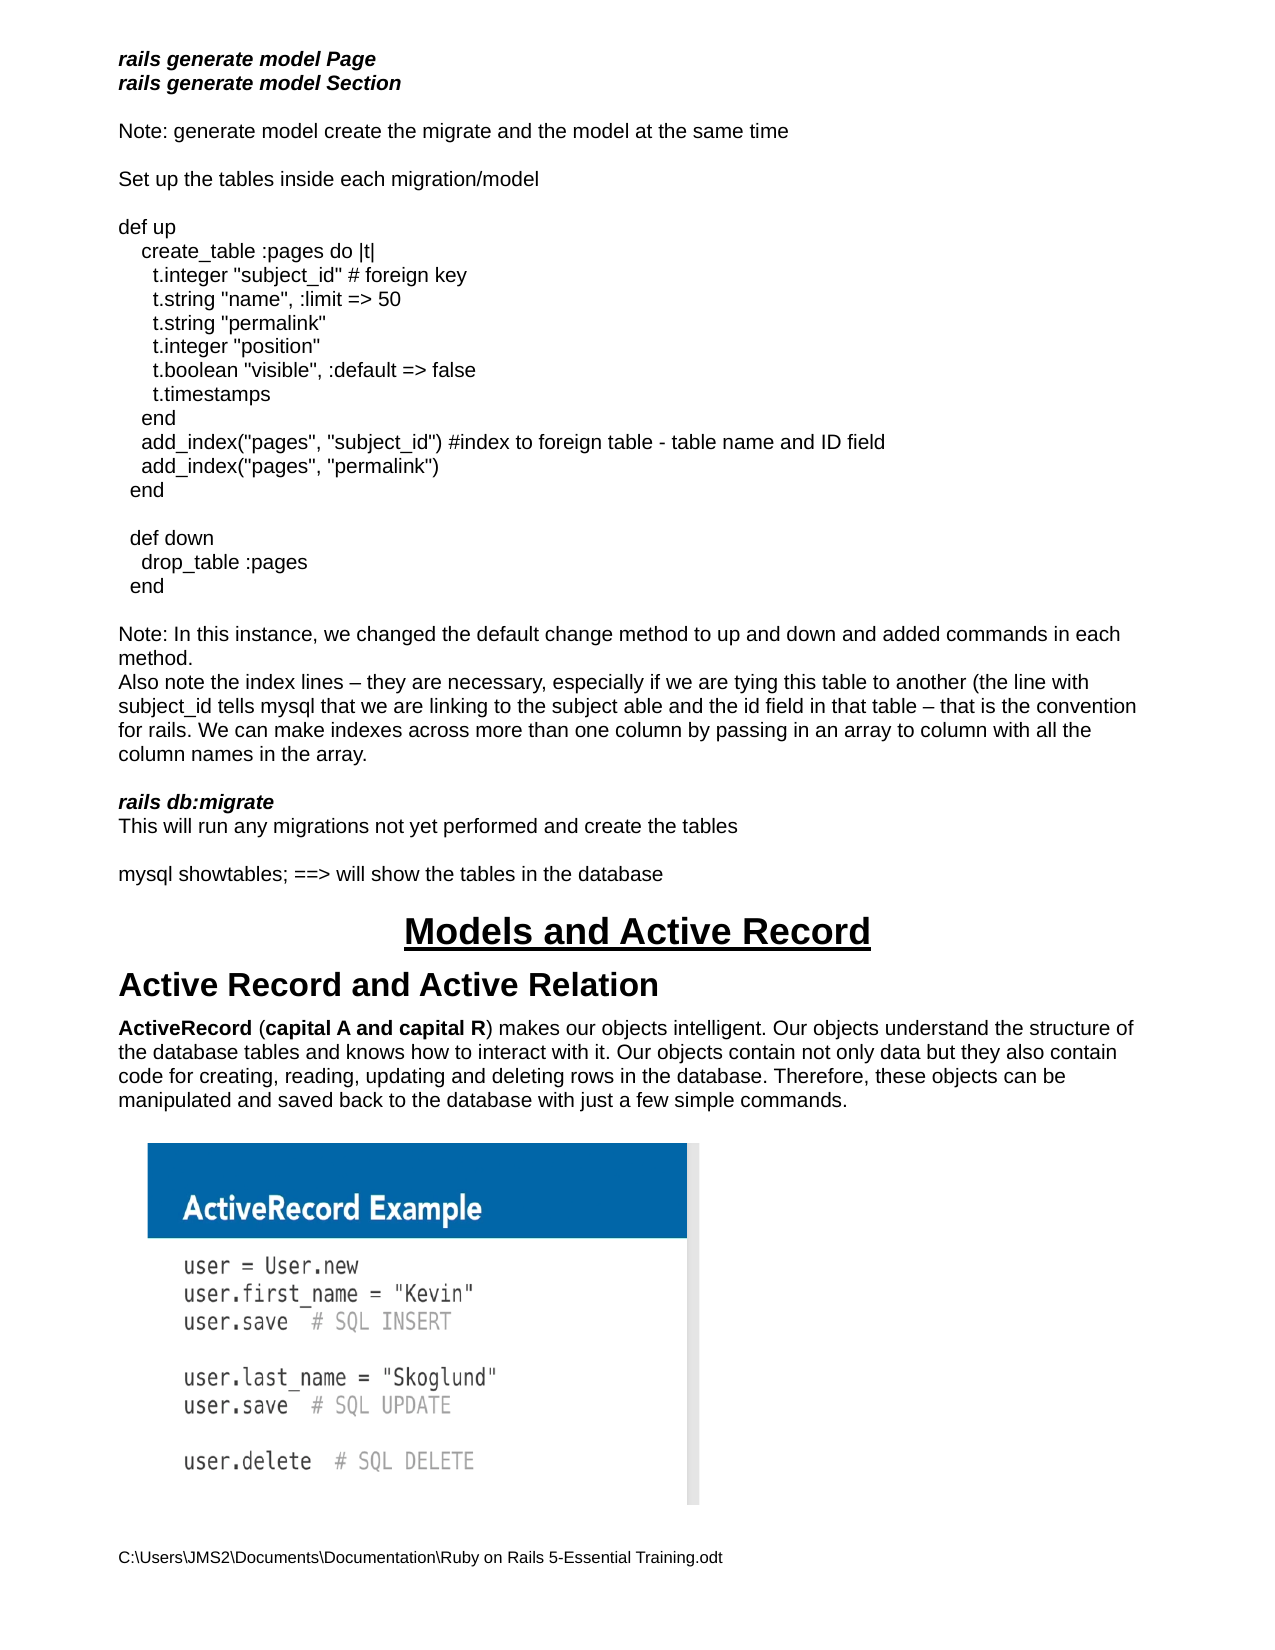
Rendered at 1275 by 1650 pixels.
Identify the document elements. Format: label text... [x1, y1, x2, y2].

text Note: In this instance, we changed the default change method to up and down and added commands in each method. [118, 622, 1157, 670]
text rails db:migrate [118, 789, 1157, 813]
picture [171, 1143, 700, 1505]
subtitle Active Record and Active Relation [118, 965, 1157, 1003]
subtitle Models and Active Record [118, 909, 1157, 952]
text Also note the index lines – they are necessary, especially if we are tying this table to another (the line with subject_id tells mysql that we are linking to the subject able and the id field in that table – that is the convention for rails. We can make indexes across more than one column by passing in an array to column with all the column names in the array. [118, 670, 1157, 766]
text mysql showtables; ==> will show the tables in the database [118, 861, 1157, 885]
text Note: generate model create the migrate and the model at the same time [118, 119, 1157, 143]
text Set up the tables inside each migration/model [118, 167, 1157, 191]
text ActiveRecord (capital A and capital R) makes our objects intelligent. Our objects understand the structure of the database tables and knows how to interact with it. Our objects contain not only data but they also contain code for creating, reading, updating and deleting rows in the database. Therefore, these objects can be manipulated and saved back to the database with just a few simple commands. [118, 1016, 1157, 1112]
text rails generate model Page [118, 47, 1157, 71]
text def up create_table :pages do |t| t.integer "subject_id" # foreign key t.string "name", :limit => 50 t.string "permalink" t.integer "position" t.boolean "visible", :default => false t.timestamps end add_index("pages", "subject_id") #index to foreign table - table name and ID field add_index("pages", "permalink") end def down drop_table :pages end [118, 214, 1157, 598]
text This will run any migrations not yet performed and create the tables [118, 813, 1157, 837]
text rails generate model Section [118, 71, 1157, 95]
